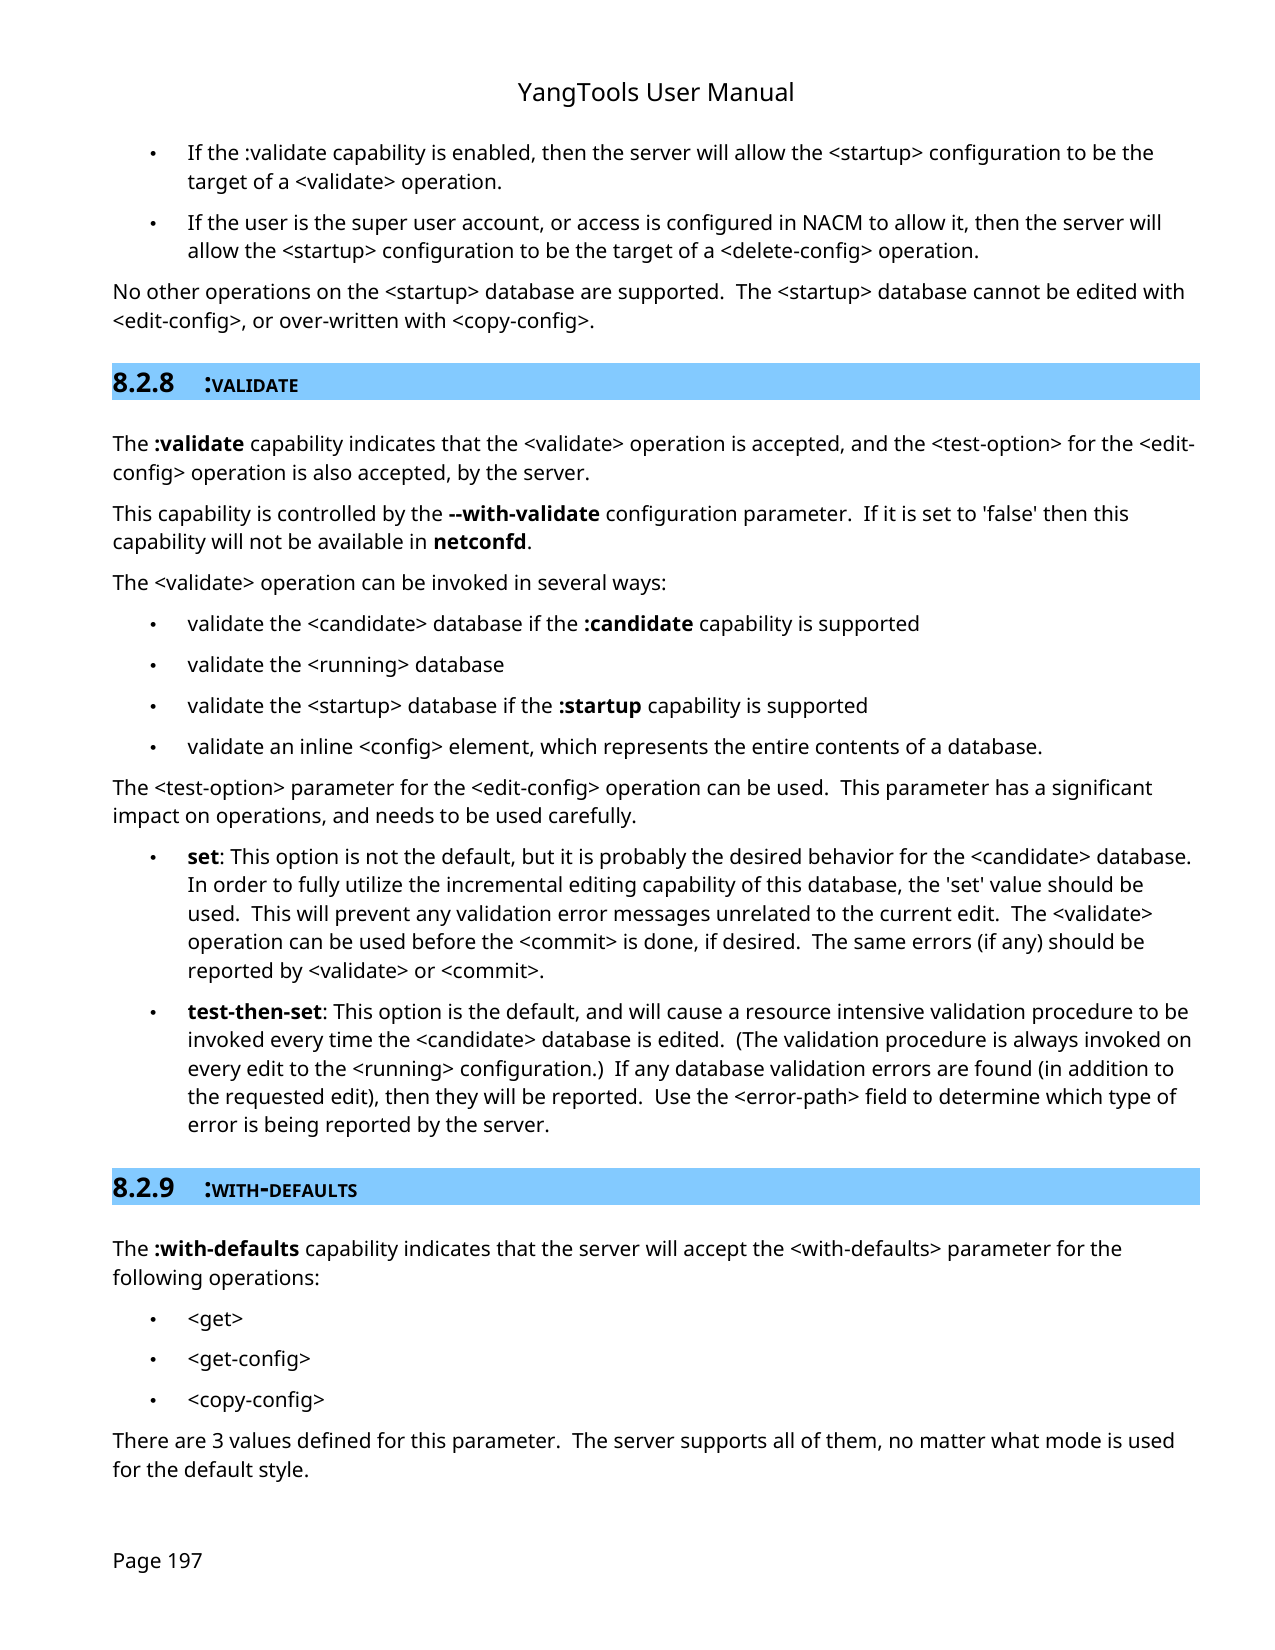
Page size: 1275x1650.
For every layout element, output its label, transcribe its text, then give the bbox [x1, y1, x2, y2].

list If the user is the super user account, or access is configured in NACM to allow it, then the server will allow the <startup> configuration to be the target of a <delete-config> operation. [150, 208, 1200, 265]
list validate an inline <config> element, which represents the entire contents of a database. [150, 732, 1200, 760]
subtitle :validate [112, 363, 1200, 400]
list test-then-set: This option is the default, and will cause a resource intensive validation procedure to be invoked every time the <candidate> database is edited. (The validation procedure is always invoked on every edit to the <running> configuration.) If any database validation errors are found (in addition to the requested edit), then they will be reported. Use the <error-path> field to determine which type of error is being reported by the server. [150, 997, 1200, 1139]
text There are 3 values defined for this parameter. The server supports all of them, no matter what mode is used for the default style. [112, 1426, 1200, 1483]
list <get> [150, 1304, 1200, 1332]
list <get-config> [150, 1344, 1200, 1373]
list If the :validate capability is enabled, then the server will allow the <startup> configuration to be the target of a <validate> operation. [150, 138, 1200, 195]
text The <validate> operation can be invoked in several ways: [112, 568, 1200, 597]
text This capability is controlled by the --with-validate configuration parameter. If it is set to 'false' then this capability will not be available in netconfd. [112, 499, 1200, 556]
text The :validate capability indicates that the <validate> operation is accepted, and the <test-option> for the <edit-config> operation is also accepted, by the server. [112, 429, 1200, 486]
list set: This option is not the default, but it is probably the desired behavior for the <candidate> database. In order to fully utilize the incremental editing capability of this database, the 'set' value should be used. This will prevent any validation error messages unrelated to the current edit. The <validate> operation can be used before the <commit> is done, if desired. The same errors (if any) should be reported by <validate> or <commit>. [150, 842, 1200, 984]
subtitle :with-defaults [112, 1168, 1200, 1205]
text The :with-defaults capability indicates that the server will accept the <with-defaults> parameter for the following operations: [112, 1234, 1200, 1291]
list validate the <candidate> database if the :candidate capability is supported [150, 609, 1200, 637]
text No other operations on the <startup> database are supported. The <startup> database cannot be edited with <edit-config>, or over-written with <copy-config>. [112, 277, 1200, 334]
text The <test-option> parameter for the <edit-config> operation can be used. This parameter has a significant impact on operations, and needs to be used carefully. [112, 773, 1200, 830]
list validate the <startup> database if the :startup capability is supported [150, 691, 1200, 719]
list validate the <running> database [150, 650, 1200, 678]
list <copy-config> [150, 1386, 1200, 1414]
